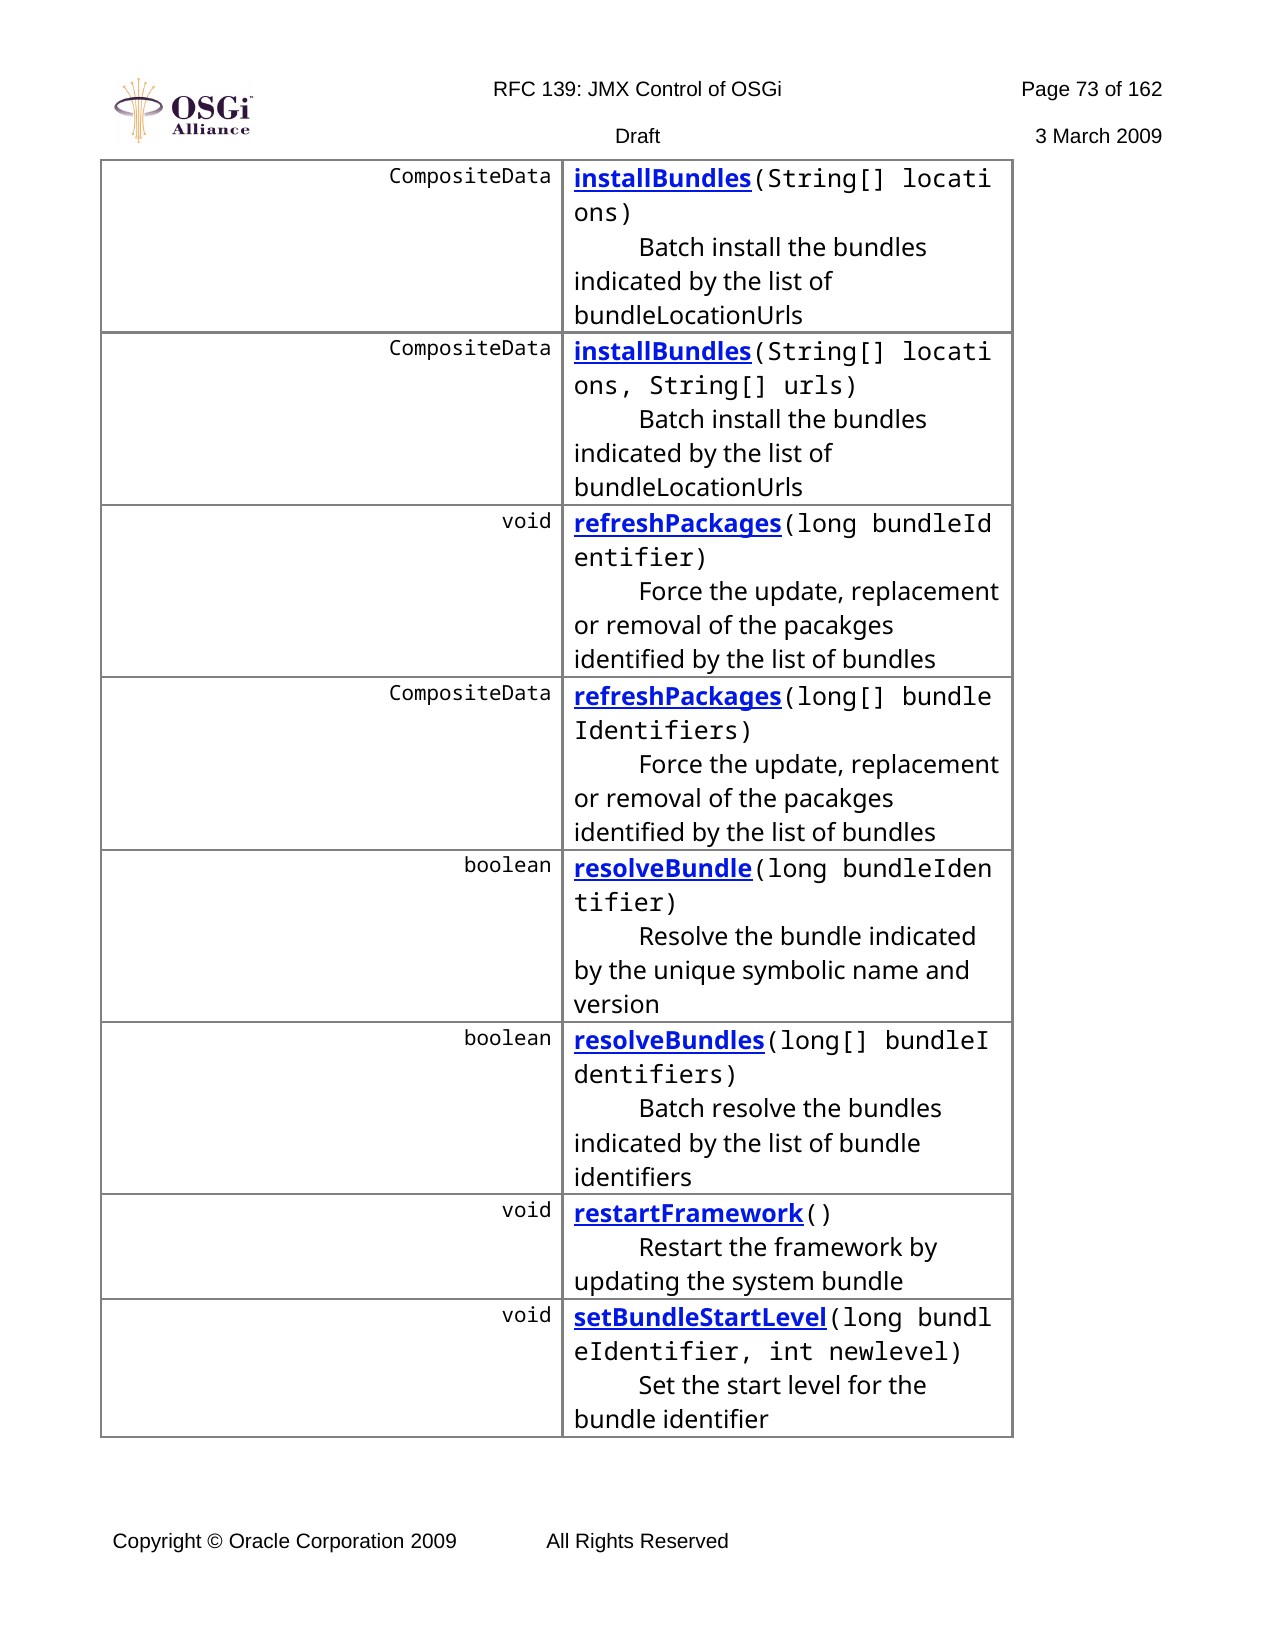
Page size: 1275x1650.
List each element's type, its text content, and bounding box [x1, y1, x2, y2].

table_cell CompositeData [102, 678, 561, 848]
table_cell CompositeData [102, 334, 561, 504]
table_cell boolean [102, 1023, 561, 1193]
table_cell installBundles(String[] locations) Batch install the bundles indicated by the list of bundleLocationUrls [564, 161, 1011, 331]
picture [114, 78, 254, 143]
table_cell refreshPackages(long[] bundleIdentifiers) Force the update, replacement or removal of the pacakges identified by the list of bundles [564, 678, 1011, 848]
table_cell resolveBundle(long bundleIdentifier) Resolve the bundle indicated by the unique symbolic name and version [564, 851, 1011, 1021]
table_cell resolveBundles(long[] bundleIdentifiers) Batch resolve the bundles indicated by the list of bundle identifiers [564, 1023, 1011, 1193]
table_cell installBundles(String[] locations, String[] urls) Batch install the bundles indicated by the list of bundleLocationUrls [564, 334, 1011, 504]
table_cell void [102, 506, 561, 676]
table_cell void [102, 1195, 561, 1298]
table_cell CompositeData [102, 161, 561, 331]
table_cell refreshPackages(long bundleIdentifier) Force the update, replacement or removal of the pacakges identified by the list of bundles [564, 506, 1011, 676]
table_cell void [102, 1300, 561, 1436]
table_cell restartFramework() Restart the framework by updating the system bundle [564, 1195, 1011, 1298]
table_cell boolean [102, 851, 561, 1021]
table_cell setBundleStartLevel(long bundleIdentifier, int newlevel) Set the start level for the bundle identifier [564, 1300, 1011, 1436]
